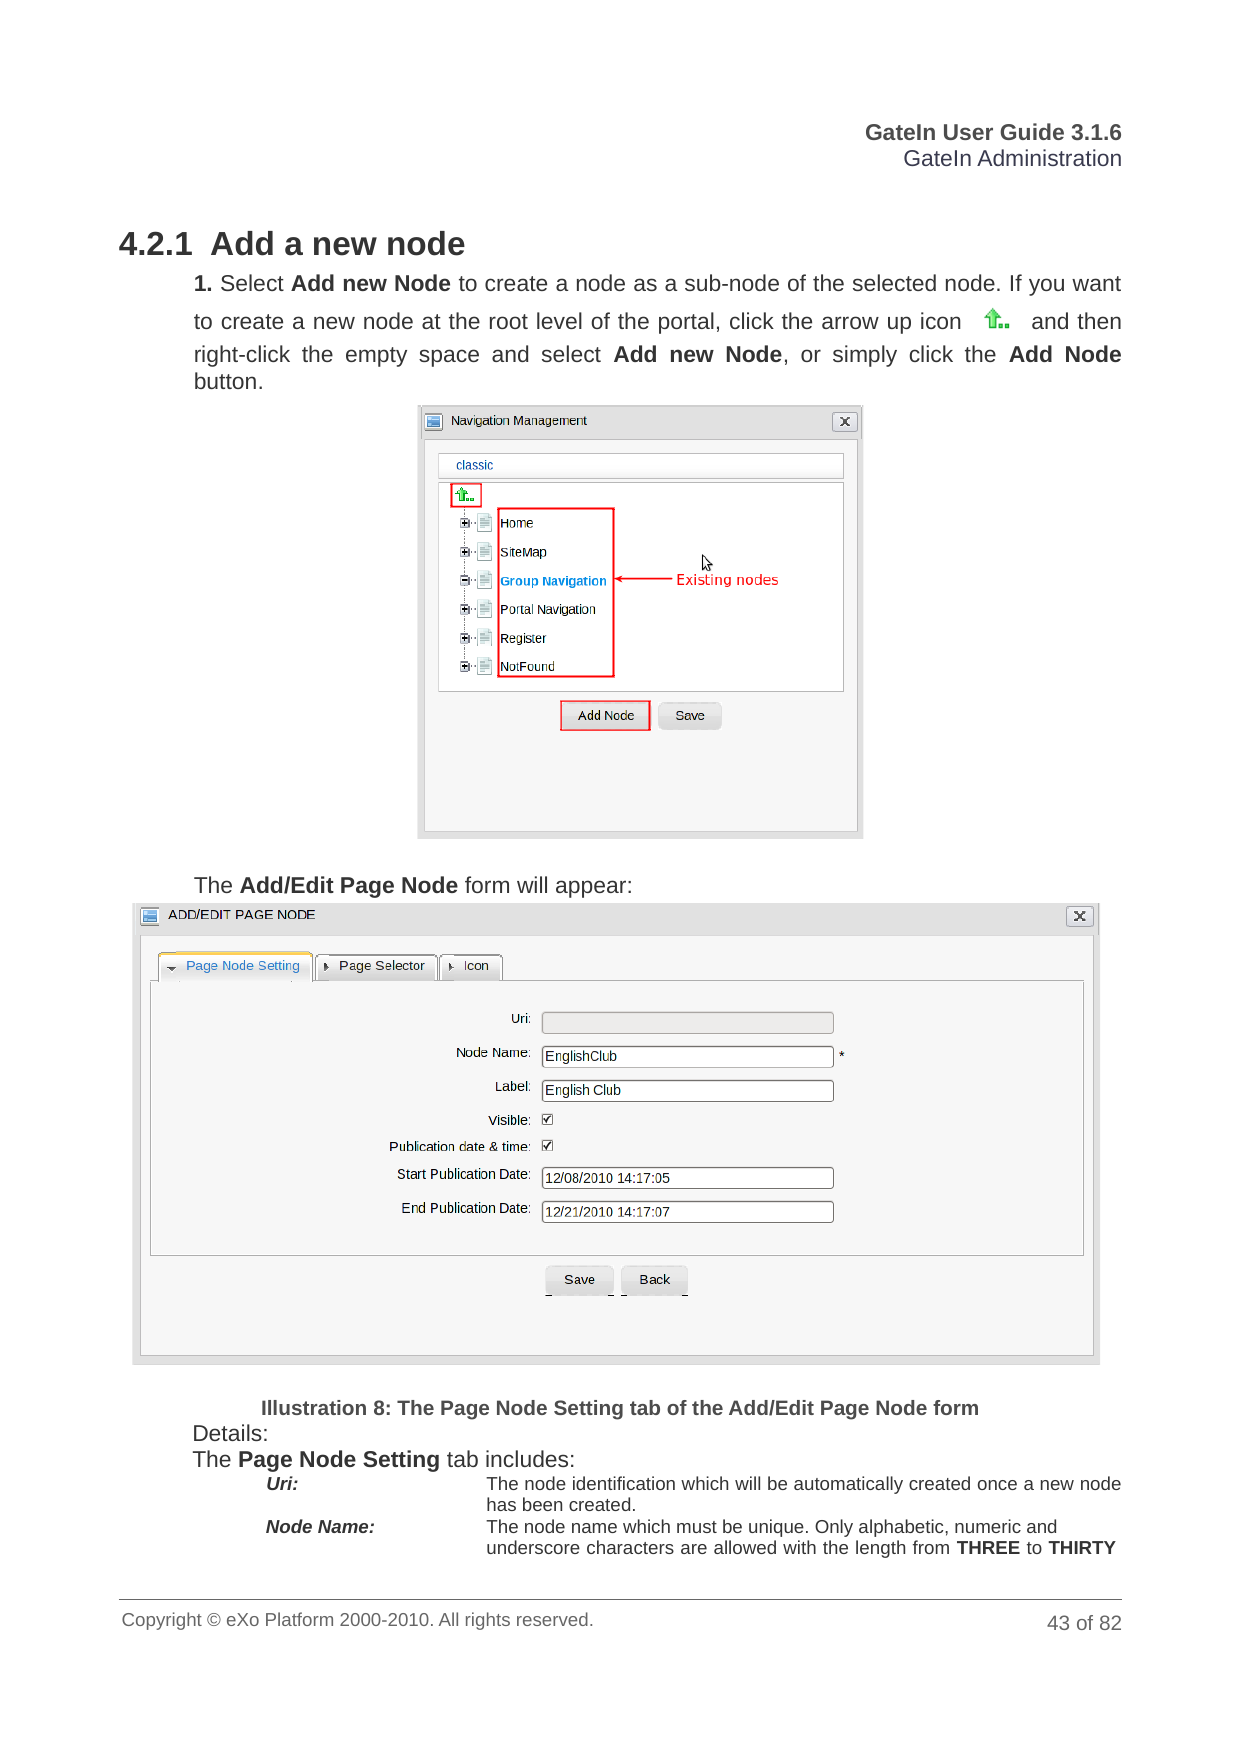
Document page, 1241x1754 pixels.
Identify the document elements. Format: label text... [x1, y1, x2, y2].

text Details: [118, 1365, 1122, 1446]
list 1. Select Add new Node to create a node as a sub-node of the selected node. If you want to create a new node at the root level of the portal, click the arrow up icon and then right-click the empty space and select Add new Node, or simply click the Add Node button. [156, 269, 1122, 394]
picture [132, 903, 1101, 1365]
text Node Name: The node name which must be unique. Only alphabetic, numeric and underscore characters are allowed with the length from THREE to THIRTY [266, 1516, 1122, 1559]
text Uri: The node identification which will be automatically created once a new node has been created. [266, 1472, 1122, 1516]
picture [417, 405, 864, 839]
picture [978, 303, 1016, 334]
list The Add/Edit Page Node form will appear: [156, 872, 1122, 899]
subtitle Add a new node [118, 223, 1122, 262]
text Illustration 8: The Page Node Setting tab of the Add/Edit Page Node form [136, 1365, 1104, 1420]
text The Page Node Setting tab includes: [118, 1446, 1122, 1472]
